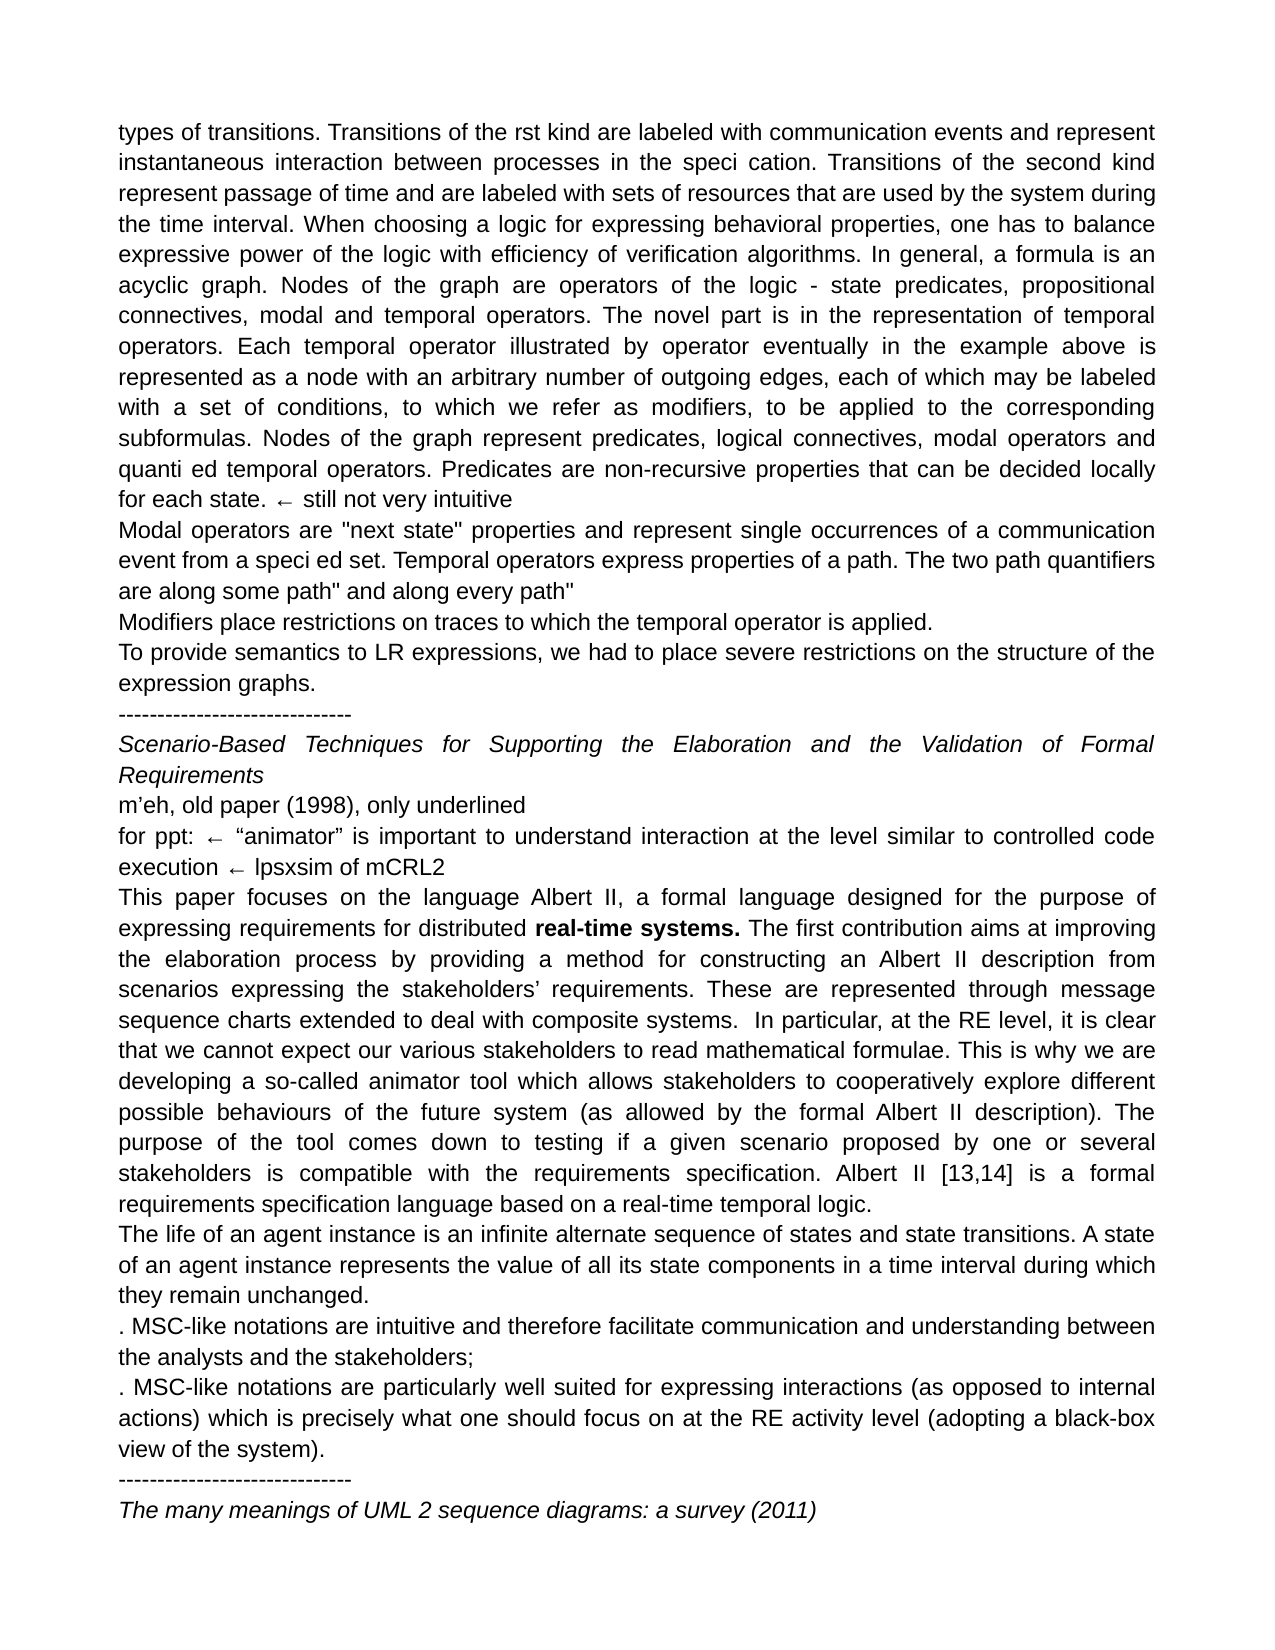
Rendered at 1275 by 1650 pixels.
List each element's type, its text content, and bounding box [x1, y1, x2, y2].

text Scenario-Based Techniques for Supporting the Elaboration and the Validation of Formal Requirements [118, 731, 1157, 788]
text . MSC-like notations are intuitive and therefore facilitate communication and understanding between the analysts and the stakeholders; [118, 1312, 1157, 1370]
text . MSC-like notations are particularly well suited for expressing interactions (as opposed to internal actions) which is precisely what one should focus on at the RE activity level (adopting a black-box view of the system). [118, 1374, 1157, 1462]
text types of transitions. Transitions of the rst kind are labeled with communication events and represent instantaneous interaction between processes in the speci cation. Transitions of the second kind represent passage of time and are labeled with sets of resources that are used by the system during the time interval. When choosing a logic for expressing behavioral properties, one has to balance expressive power of the logic with efficiency of verification algorithms. In general, a formula is an acyclic graph. Nodes of the graph are operators of the logic - state predicates, propositional connectives, modal and temporal operators. The novel part is in the representation of temporal operators. Each temporal operator illustrated by operator eventually in the example above is represented as a node with an arbitrary number of outgoing edges, each of which may be labeled with a set of conditions, to which we refer as modifiers, to be applied to the corresponding subformulas. Nodes of the graph represent predicates, logical connectives, modal operators and quanti ed temporal operators. Predicates are non-recursive properties that can be decided locally for each state. ← still not very intuitive [118, 118, 1157, 512]
text ------------------------------ [118, 1466, 1157, 1492]
text To provide semantics to LR expressions, we had to place severe restrictions on the structure of the expression graphs. [118, 639, 1157, 696]
text Modifiers place restrictions on traces to which the temporal operator is applied. [118, 608, 1157, 635]
text The many meanings of UML 2 sequence diagrams: a survey (2011) [118, 1496, 1157, 1523]
text Modal operators are "next state" properties and represent single occurrences of a communication event from a speci ed set. Temporal operators express properties of a path. The two path quantifiers are along some path" and along every path" [118, 516, 1157, 604]
text The life of an agent instance is an infinite alternate sequence of states and state transitions. A state of an agent instance represents the value of all its state components in a time interval during which they remain unchanged. [118, 1221, 1157, 1309]
text This paper focuses on the language Albert II, a formal language designed for the purpose of expressing requirements for distributed real-time systems. The first contribution aims at improving the elaboration process by providing a method for constructing an Albert II description from scenarios expressing the stakeholders’ requirements. These are represented through message sequence charts extended to deal with composite systems. In particular, at the RE level, it is clear that we cannot expect our various stakeholders to read mathematical formulae. This is why we are developing a so-called animator tool which allows stakeholders to cooperatively explore different possible behaviours of the future system (as allowed by the formal Albert II description). The purpose of the tool comes down to testing if a given scenario proposed by one or several stakeholders is compatible with the requirements specification. Albert II [13,14] is a formal requirements specification language based on a real-time temporal logic. [118, 884, 1157, 1217]
text ------------------------------ [118, 700, 1157, 727]
text m’eh, old paper (1998), only underlined [118, 792, 1157, 819]
text for ppt: ← “animator” is important to understand interaction at the level similar to controlled code execution ← lpsxsim of mCRL2 [118, 822, 1157, 880]
